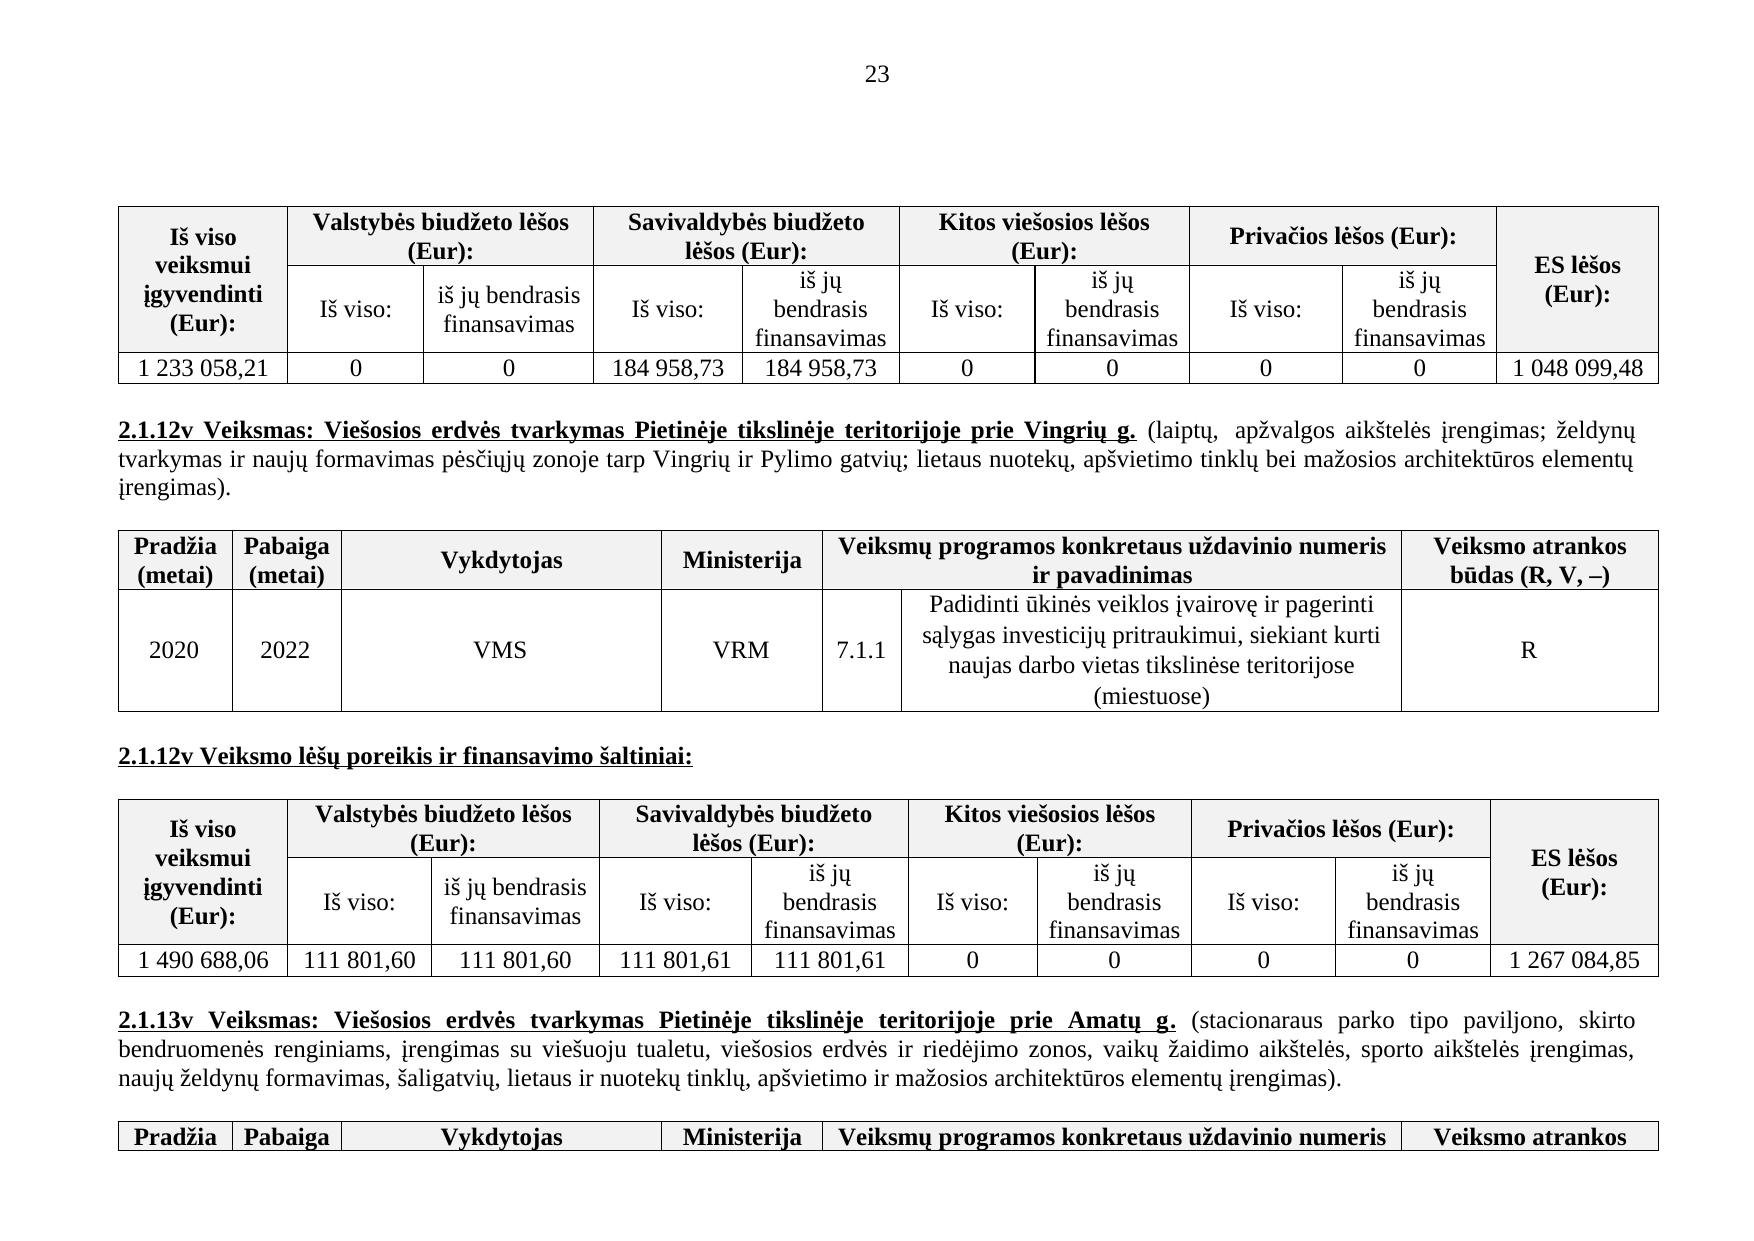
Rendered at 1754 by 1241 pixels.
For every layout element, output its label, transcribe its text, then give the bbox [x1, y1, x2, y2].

table_cell 1 233 058,21 [119, 353, 287, 383]
table_header Privačios lėšos (Eur): [1190, 207, 1496, 264]
table_cell 2020 [119, 590, 232, 711]
table_header Veiksmų programos konkretaus uždavinio numeris ir pavadinimas [823, 531, 1401, 588]
table_cell 0 [1336, 945, 1490, 976]
table_header Veiksmų programos konkretaus uždavinio numeris [823, 1122, 1401, 1150]
table_cell VRM [662, 590, 822, 711]
table_cell 184 958,73 [743, 353, 899, 383]
table_cell Iš viso: [909, 858, 1037, 944]
table_header Savivaldybės biudžeto lėšos (Eur): [594, 207, 899, 264]
table_header Iš viso veiksmui įgyvendinti (Eur): [119, 207, 287, 352]
table_cell iš jų bendrasis finansavimas [424, 266, 593, 352]
table_header Privačios lėšos (Eur): [1192, 800, 1490, 857]
table_cell 111 801,61 [600, 945, 751, 976]
table_cell Iš viso: [600, 858, 751, 944]
table_cell 111 801,60 [432, 945, 599, 976]
table_cell Padidinti ūkinės veiklos įvairovę ir pagerinti sąlygas investicijų pritraukimui, siekiant kurti naujas darbo vietas tikslinėse teritorijose (miestuose) [902, 590, 1401, 711]
table_header Vykdytojas [342, 1122, 661, 1150]
table_cell Iš viso: [1192, 858, 1335, 944]
table_header Savivaldybės biudžeto lėšos (Eur): [600, 800, 908, 857]
table_cell 111 801,61 [752, 945, 908, 976]
table_header Veiksmo atrankos būdas (R, V, –) [1402, 531, 1658, 588]
table_cell 1 048 099,48 [1497, 353, 1658, 383]
table_header Pradžia [119, 1122, 232, 1150]
table_cell Iš viso: [594, 266, 742, 352]
table_cell 0 [1190, 353, 1342, 383]
table_header Veiksmo atrankos [1402, 1122, 1658, 1150]
table_header Pabaiga [233, 1122, 341, 1150]
table_cell iš jų bendrasis finansavimas [1038, 858, 1191, 944]
table_cell 0 [909, 945, 1037, 976]
table_cell iš jų bendrasis finansavimas [1336, 858, 1490, 944]
table_cell iš jų bendrasis finansavimas [752, 858, 908, 944]
text 2.1.13v Veiksmas: Viešosios erdvės tvarkymas Pietinėje tikslinėje teritorijoje prie Amatų g. (stacionaraus parko tipo paviljono, skirto bendruomenės renginiams, įrengimas su viešuoju tualetu, viešosios erdvės ir riedėjimo zonos, vaikų žaidimo aikštelės, sporto aikštelės įrengimas, naujų želdynų formavimas, šaligatvių, lietaus ir nuotekų tinklų, apšvietimo ir mažosios architektūros elementų įrengimas). [118, 1006, 1636, 1092]
table_cell 1 267 084,85 [1491, 945, 1658, 976]
table_cell iš jų bendrasis finansavimas [1036, 266, 1189, 352]
table_cell 1 490 688,06 [119, 945, 287, 976]
table_header Valstybės biudžeto lėšos (Eur): [288, 207, 593, 264]
table_header Iš viso veiksmui įgyvendinti (Eur): [119, 800, 287, 944]
table_cell 0 [1192, 945, 1335, 976]
table_cell 184 958,73 [594, 353, 742, 383]
text 2.1.12v Veiksmo lėšų poreikis ir finansavimo šaltiniai: [118, 741, 1636, 770]
table_cell 0 [1036, 353, 1189, 383]
table_cell 0 [424, 353, 593, 383]
table_cell 0 [900, 353, 1034, 383]
table_header Ministerija [662, 1122, 822, 1150]
table_cell 111 801,60 [288, 945, 431, 976]
table_cell 2022 [233, 590, 341, 711]
table_cell 0 [1343, 353, 1496, 383]
table_header Vykdytojas [342, 531, 661, 588]
table_header Pradžia (metai) [119, 531, 232, 588]
text 2.1.12v Veiksmas: Viešosios erdvės tvarkymas Pietinėje tikslinėje teritorijoje prie Vingrių g. (laiptų, apžvalgos aikštelės įrengimas; želdynų tvarkymas ir naujų formavimas pėsčiųjų zonoje tarp Vingrių ir Pylimo gatvių; lietaus nuotekų, apšvietimo tinklų bei mažosios architektūros elementų įrengimas). [118, 415, 1636, 501]
table_header Valstybės biudžeto lėšos (Eur): [288, 800, 599, 857]
table_cell Iš viso: [1190, 266, 1342, 352]
table_header Kitos viešosios lėšos (Eur): [900, 207, 1189, 264]
table_cell iš jų bendrasis finansavimas [743, 266, 899, 352]
table_header ES lėšos (Eur): [1491, 800, 1658, 944]
table_cell R [1402, 590, 1658, 711]
table_header ES lėšos (Eur): [1497, 207, 1658, 352]
table_header Ministerija [662, 531, 822, 588]
table_cell 0 [288, 353, 423, 383]
table_cell Iš viso: [288, 266, 423, 352]
table_cell Iš viso: [900, 266, 1034, 352]
table_cell VMS [342, 590, 661, 711]
table_header Pabaiga (metai) [233, 531, 341, 588]
table_cell Iš viso: [288, 858, 431, 944]
table_cell 0 [1038, 945, 1191, 976]
table_header Kitos viešosios lėšos (Eur): [909, 800, 1191, 857]
table_cell iš jų bendrasis finansavimas [1343, 266, 1496, 352]
table_cell 7.1.1 [823, 590, 901, 711]
table_cell iš jų bendrasis finansavimas [432, 858, 599, 944]
